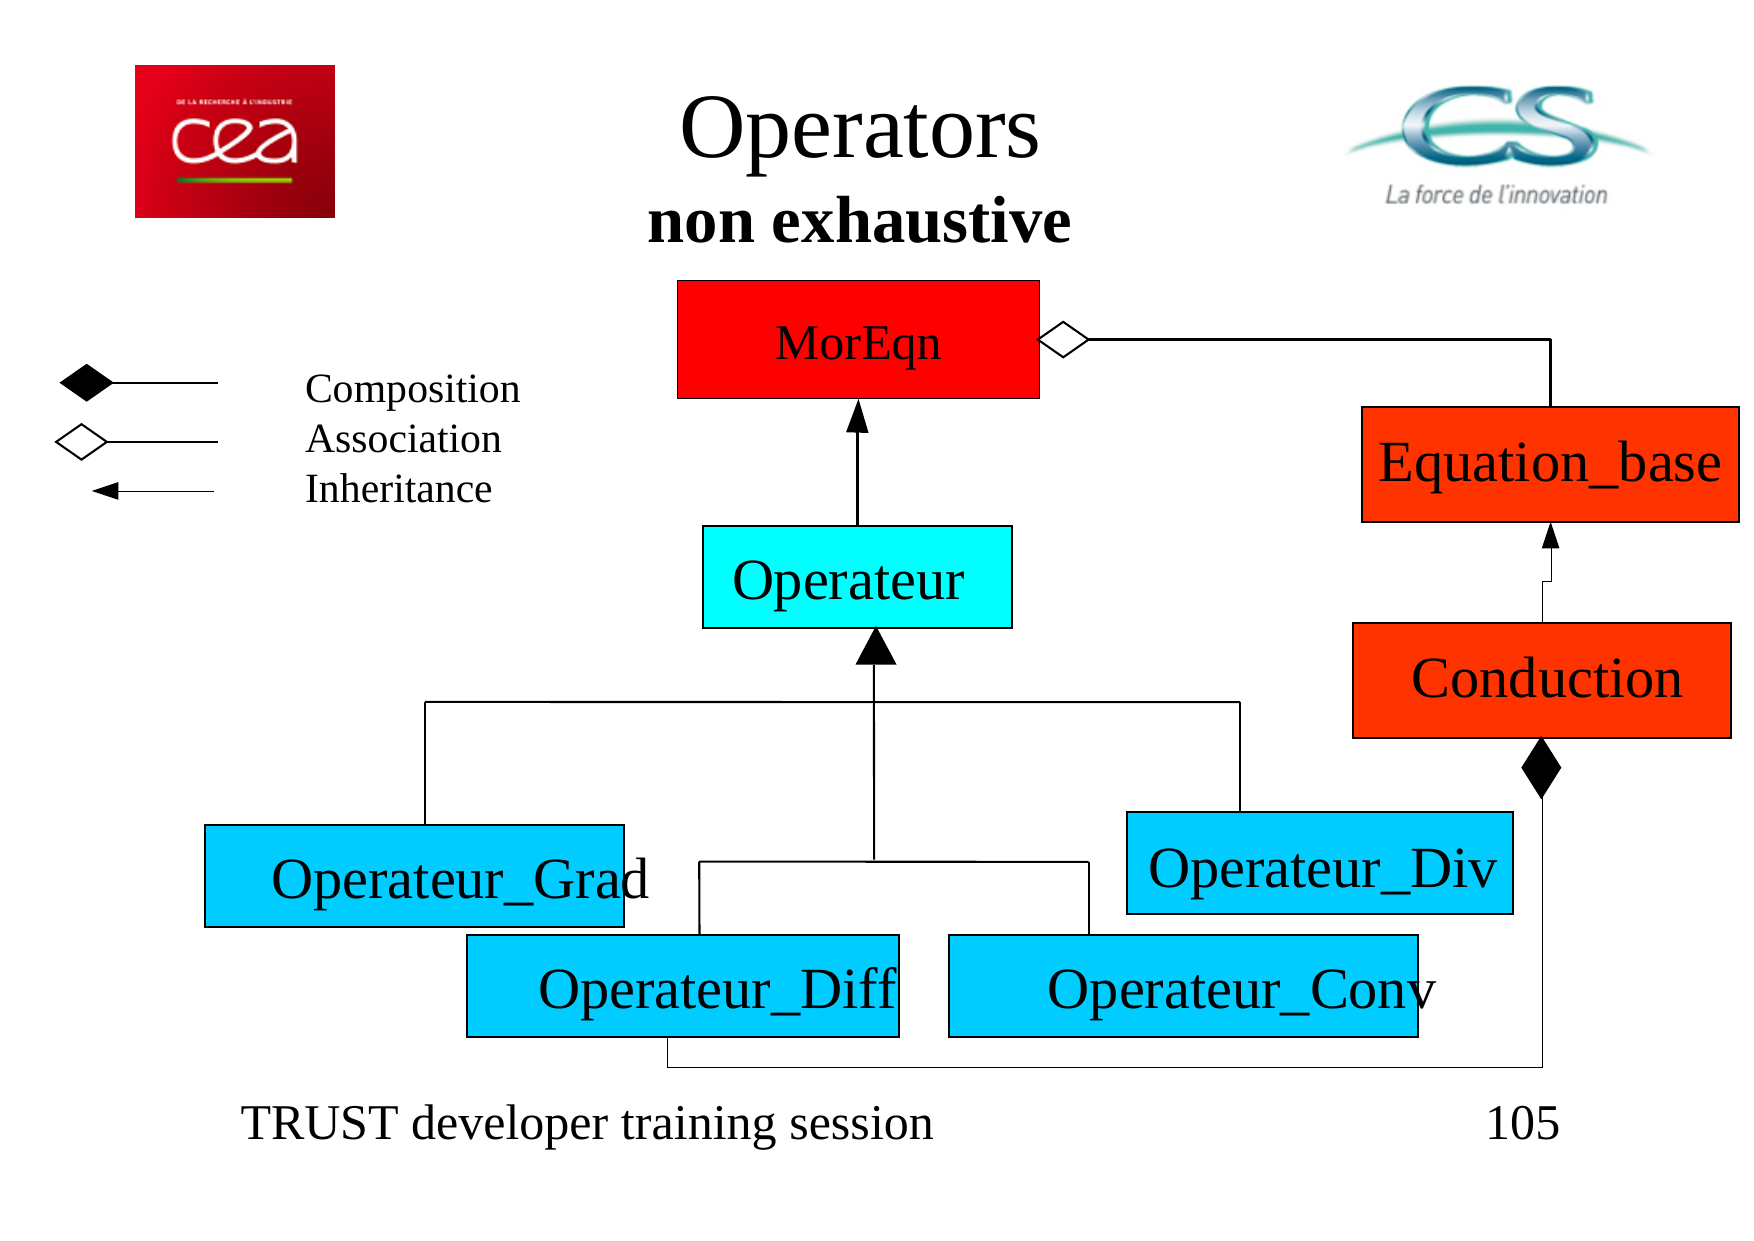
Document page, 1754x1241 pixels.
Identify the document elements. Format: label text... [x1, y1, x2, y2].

text_box [205, 824, 625, 832]
text_box [466, 934, 900, 942]
text_box Operateur_Diff [421, 942, 914, 1028]
text_box MorEqn [677, 280, 1040, 399]
text_box [205, 918, 625, 928]
text_box [949, 1028, 1418, 1038]
text_box Composition Association Inheritance [289, 353, 537, 519]
text_box [702, 525, 1012, 664]
text_box Conduction [1396, 631, 1700, 717]
text_box [1127, 811, 1514, 821]
text_box [56, 424, 107, 460]
title Operators non exhaustive [185, 57, 1536, 264]
text_box [1353, 622, 1731, 798]
text_box Operateur_Div [1104, 821, 1514, 907]
text_box [61, 365, 112, 401]
text_box [1361, 406, 1740, 522]
text_box Operateur [716, 533, 981, 619]
text_box [949, 934, 1418, 942]
text_box Operateur_Conv [931, 942, 1452, 1028]
picture [1536, 73, 1662, 218]
text_box [1037, 321, 1089, 358]
text_box Operateur_Grad [140, 832, 666, 918]
picture [135, 65, 185, 218]
text_box [1127, 907, 1514, 915]
text_box Equation_base [1363, 415, 1738, 501]
text_box [466, 1028, 900, 1038]
